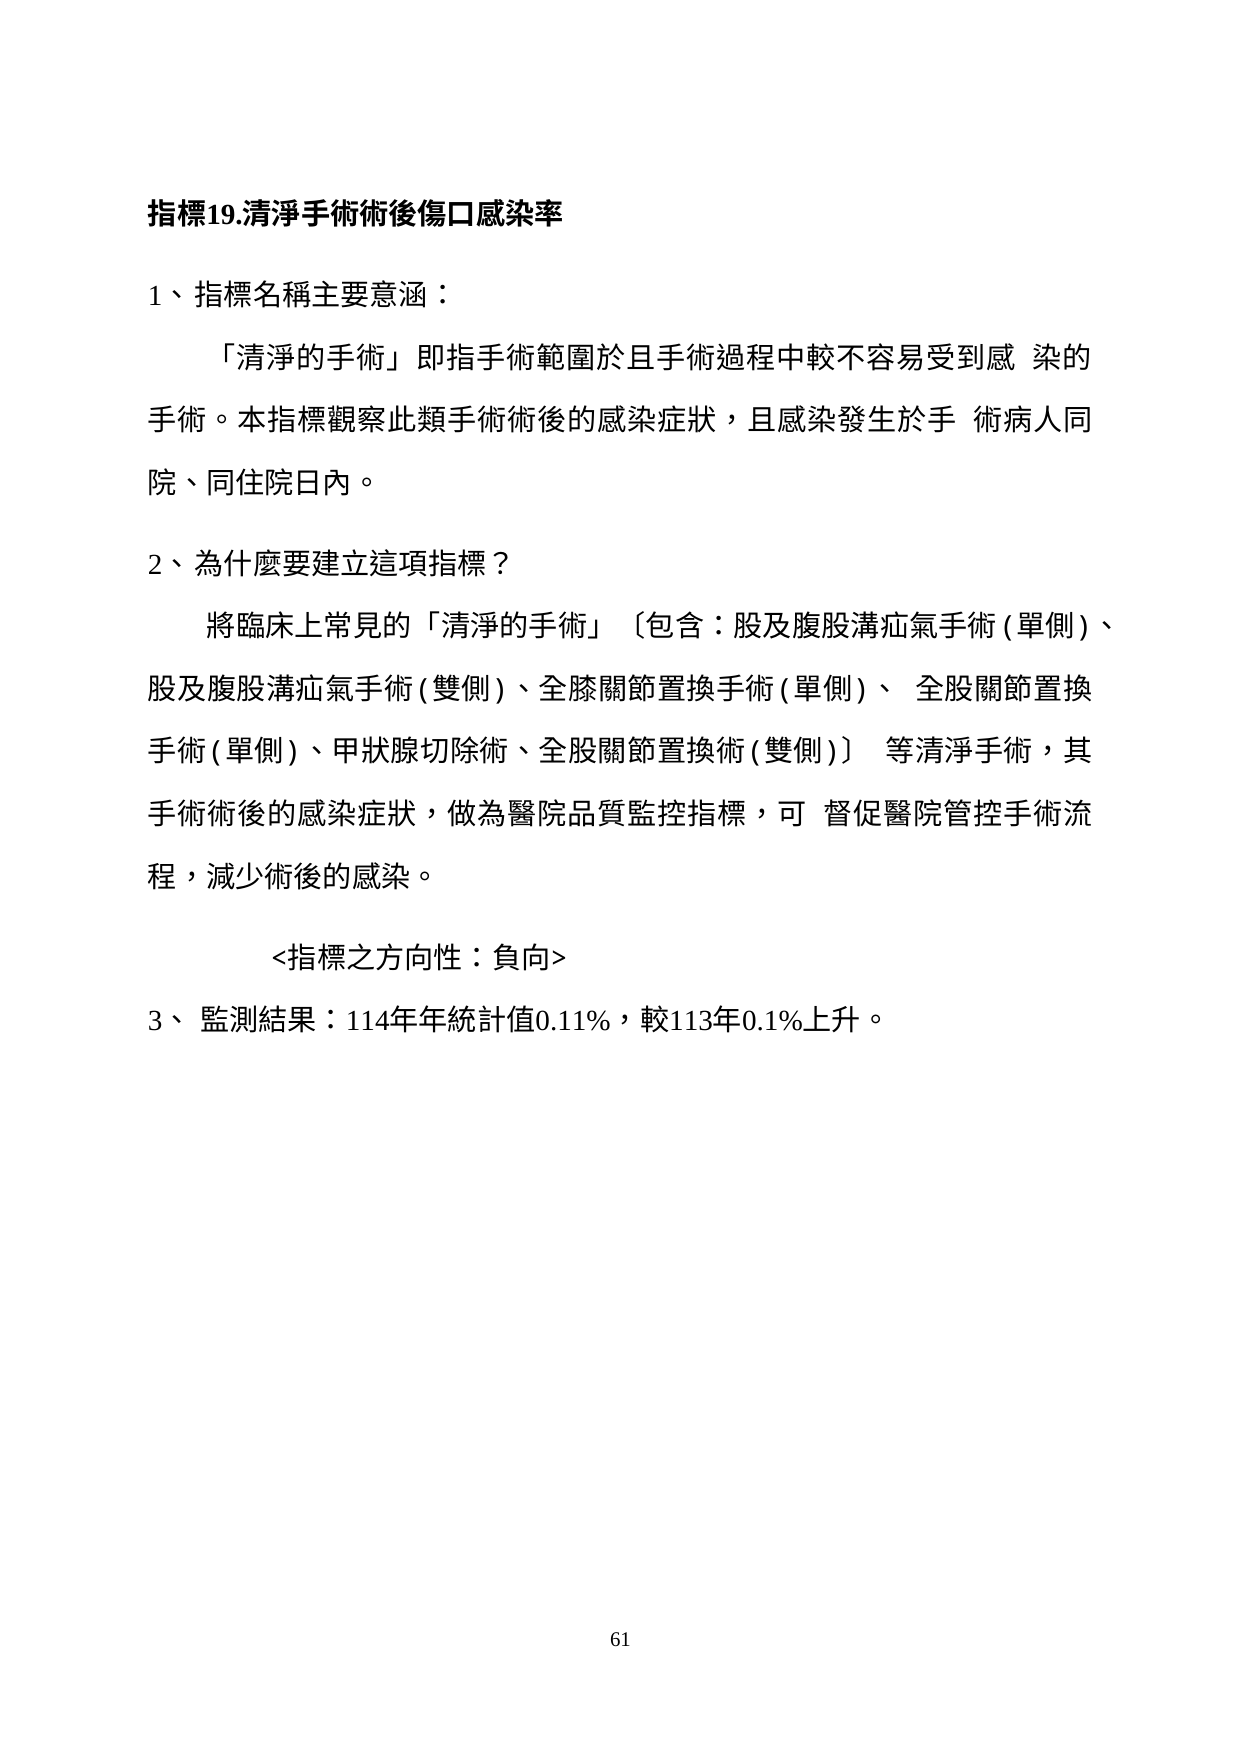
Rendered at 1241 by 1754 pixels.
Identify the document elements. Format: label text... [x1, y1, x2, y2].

list 為什麼要建立這項指標？ [148, 520, 1086, 583]
text <指標之方向性：負向> [148, 914, 1092, 976]
subtitle 指標19.清淨手術術後傷口感染率 [148, 170, 1086, 233]
list 監測結果：114年年統計值0.11%，較113年0.1%上升。 [148, 976, 1086, 1039]
list 指標名稱主要意涵： [148, 251, 1086, 314]
text 「清淨的手術」即指手術範圍於且手術過程中較不容易受到感 染的手術。本指標觀察此類手術術後的感染症狀，且感染發生於手 術病人同院、同住院日內。 [148, 314, 1092, 501]
text 將臨床上常見的「清淨的手術」〔包含：股及腹股溝疝氣手術(單側)、股及腹股溝疝氣手術(雙側)、全膝關節置換手術(單側)、 全股關節置換手術(單側)、甲狀腺切除術、全股關節置換術(雙側)〕 等清淨手術，其手術術後的感染症狀，做為醫院品質監控指標，可 督促醫院管控手術流程，減少術後的感染。 [148, 583, 1092, 895]
